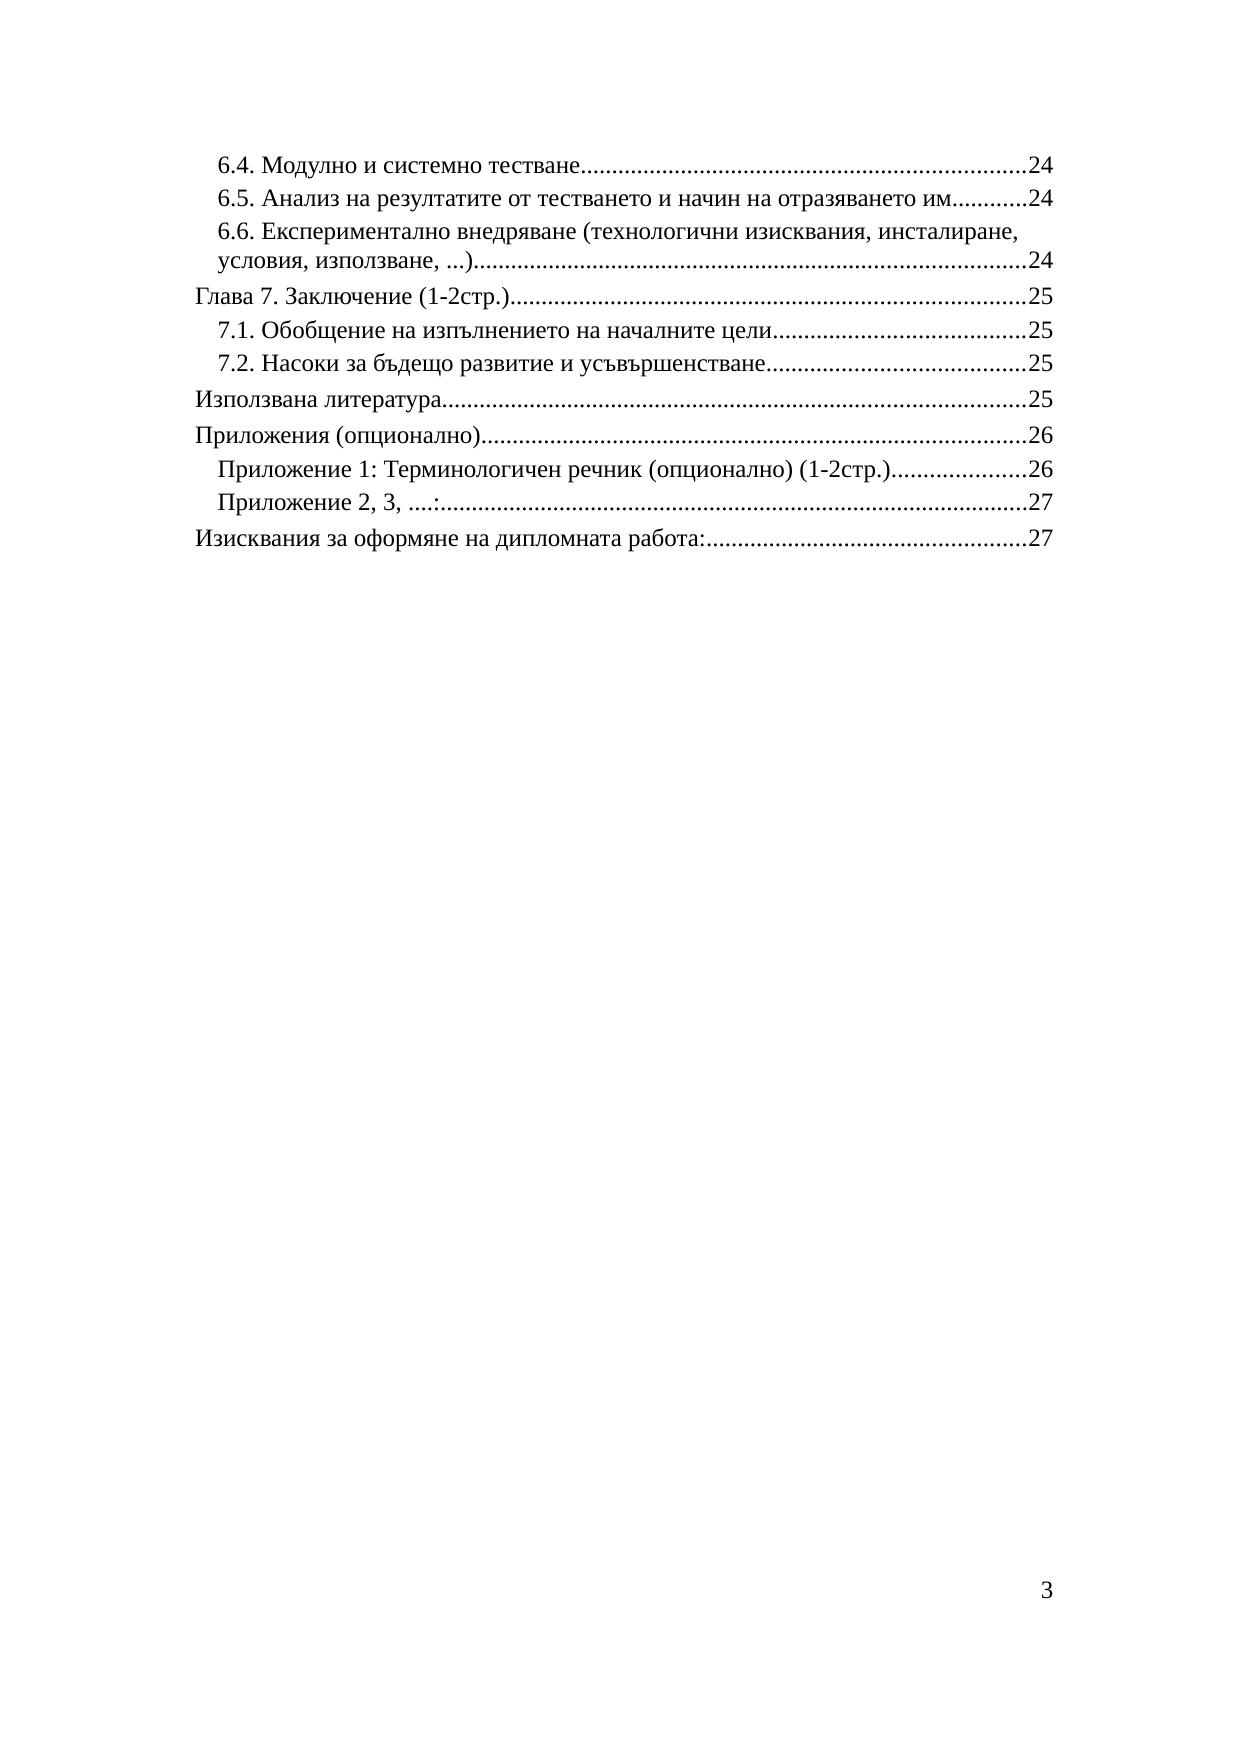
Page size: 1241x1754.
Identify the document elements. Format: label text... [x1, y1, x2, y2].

text Приложения (опционално) 26 [195, 420, 1053, 449]
text 6.5. Анализ на резултатите от тестването и начин на отразяването им 24 [217, 183, 1053, 212]
text 7.2. Насоки за бъдещо развитие и усъвършенстване 25 [217, 348, 1053, 377]
text Глава 7. Заключение (1-2стр.) 25 [195, 281, 1053, 310]
text 7.1. Обобщение на изпълнението на началните цели 25 [217, 315, 1053, 343]
text Използвана литература 25 [195, 384, 1053, 413]
text 6.6. Експериментално внедряване (технологични изисквания, инсталиране, условия, използване, ...) 24 [217, 216, 1053, 274]
text 6.4. Модулно и системно тестване 24 [217, 150, 1053, 179]
text Приложение 2, 3, ....: 27 [217, 487, 1053, 516]
text Приложение 1: Терминологичен речник (опционално) (1-2стр.) 26 [217, 454, 1053, 482]
text Изисквания за оформяне на дипломната работа: 27 [195, 523, 1053, 552]
